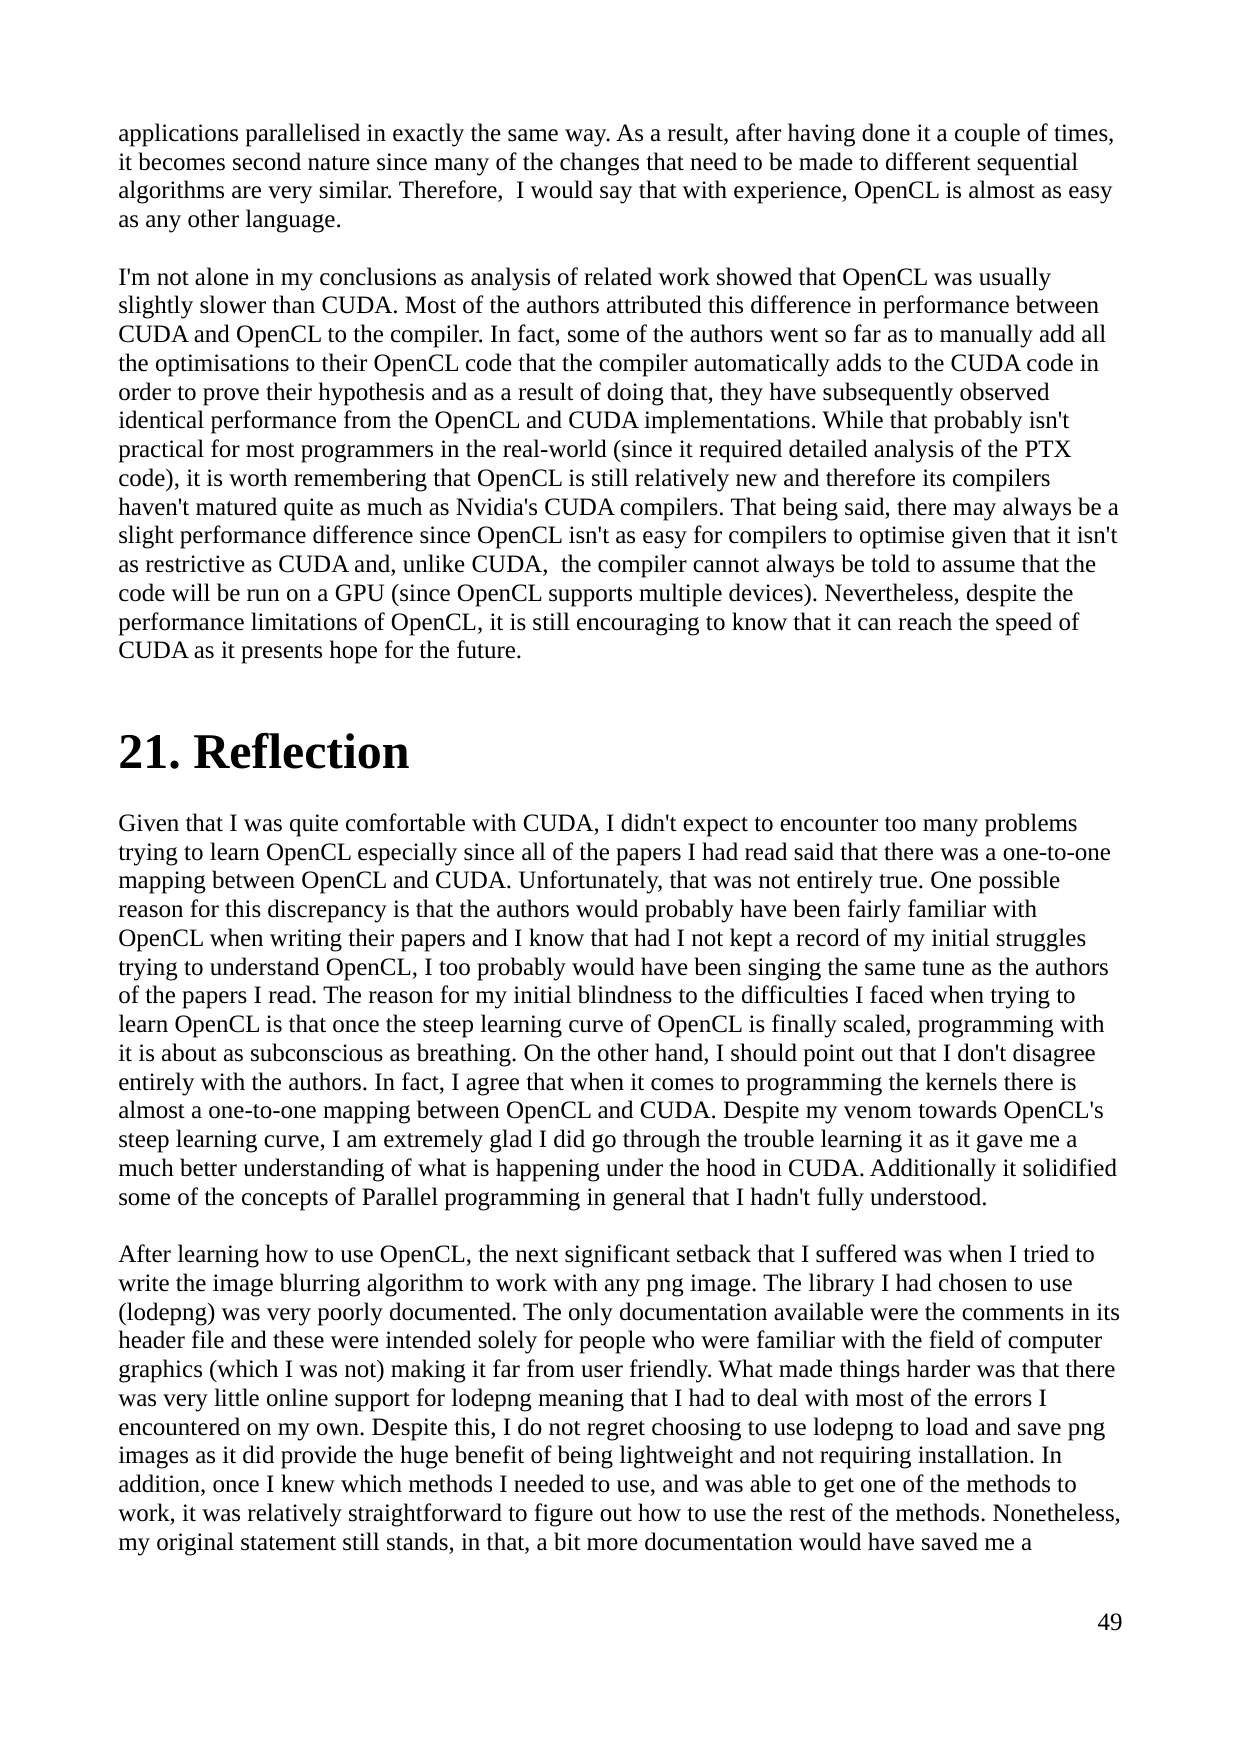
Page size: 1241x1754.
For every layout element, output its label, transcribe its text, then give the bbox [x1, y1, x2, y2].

text applications parallelised in exactly the same way. As a result, after having done it a couple of times, it becomes second nature since many of the changes that need to be made to different sequential algorithms are very similar. Therefore, I would say that with experience, OpenCL is almost as easy as any other language. [118, 118, 1122, 233]
text Given that I was quite comfortable with CUDA, I didn't expect to encounter too many problems trying to learn OpenCL especially since all of the papers I had read said that there was a one-to-one mapping between OpenCL and CUDA. Unfortunately, that was not entirely true. One possible reason for this discrepancy is that the authors would probably have been fairly familiar with OpenCL when writing their papers and I know that had I not kept a record of my initial struggles trying to understand OpenCL, I too probably would have been singing the same tune as the authors of the papers I read. The reason for my initial blindness to the difficulties I faced when trying to learn OpenCL is that once the steep learning curve of OpenCL is finally scaled, programming with it is about as subconscious as breathing. On the other hand, I should point out that I don't disagree entirely with the authors. In fact, I agree that when it comes to programming the kernels there is almost a one-to-one mapping between OpenCL and CUDA. Despite my venom towards OpenCL's steep learning curve, I am extremely glad I did go through the trouble learning it as it gave me a much better understanding of what is happening under the hood in CUDA. Additionally it solidified some of the concepts of Parallel programming in general that I hadn't fully understood. [118, 808, 1122, 1211]
text After learning how to use OpenCL, the next significant setback that I suffered was when I tried to write the image blurring algorithm to work with any png image. The library I had chosen to use (lodepng) was very poorly documented. The only documentation available were the comments in its header file and these were intended solely for people who were familiar with the field of computer graphics (which I was not) making it far from user friendly. What made things harder was that there was very little online support for lodepng meaning that I had to deal with most of the errors I encountered on my own. Despite this, I do not regret choosing to use lodepng to load and save png images as it did provide the huge benefit of being lightweight and not requiring installation. In addition, once I knew which methods I needed to use, and was able to get one of the methods to work, it was relatively straightforward to figure out how to use the rest of the methods. Nonetheless, my original statement still stands, in that, a bit more documentation would have saved me a [118, 1239, 1122, 1556]
text 21. Reflection [118, 722, 1122, 779]
text I'm not alone in my conclusions as analysis of related work showed that OpenCL was usually slightly slower than CUDA. Most of the authors attributed this difference in performance between CUDA and OpenCL to the compiler. In fact, some of the authors went so far as to manually add all the optimisations to their OpenCL code that the compiler automatically adds to the CUDA code in order to prove their hypothesis and as a result of doing that, they have subsequently observed identical performance from the OpenCL and CUDA implementations. While that probably isn't practical for most programmers in the real-world (since it required detailed analysis of the PTX code), it is worth remembering that OpenCL is still relatively new and therefore its compilers haven't matured quite as much as Nvidia's CUDA compilers. That being said, there may always be a slight performance difference since OpenCL isn't as easy for compilers to optimise given that it isn't as restrictive as CUDA and, unlike CUDA, the compiler cannot always be told to assume that the code will be run on a GPU (since OpenCL supports multiple devices). Nevertheless, despite the performance limitations of OpenCL, it is still encouraging to know that it can reach the speed of CUDA as it presents hope for the future. [118, 262, 1122, 664]
